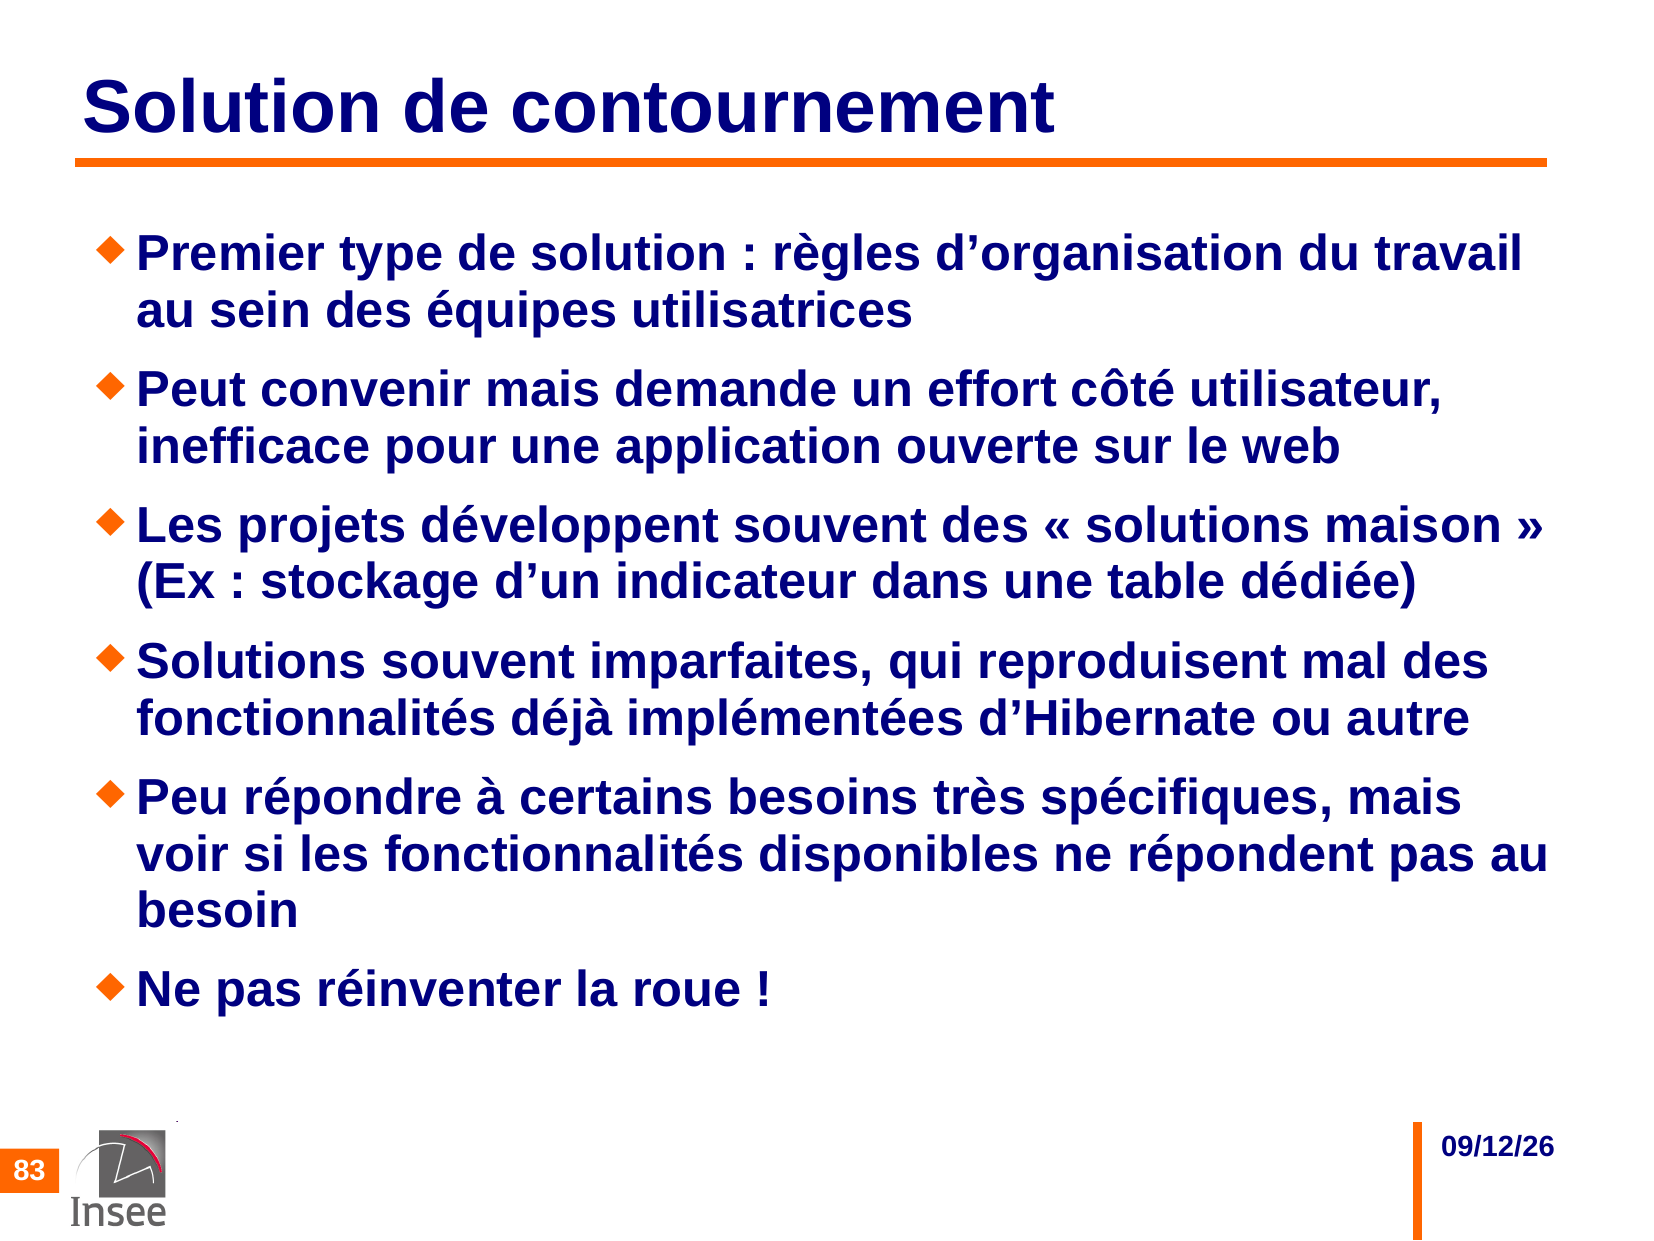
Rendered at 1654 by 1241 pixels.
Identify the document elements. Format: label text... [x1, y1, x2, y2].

picture [62, 1121, 178, 1241]
list Premier type de solution : règles d’organisation du travail au sein des équipes utilisatrices Peut convenir mais demande un effort côté utilisateur, inefficace pour une application ouverte sur le web Les projets développent souvent des « solutions maison » (Ex : stockage d’un indicateur dans une table dédiée) Solutions souvent imparfaites, qui reproduisent mal des fonctionnalités déjà implémentées d’Hibernate ou autre Peu répondre à certains besoins très spécifiques, mais voir si les fonctionnalités disponibles ne répondent pas au besoin Ne pas réinventer la roue ! [82, 224, 1571, 1063]
title Solution de contournement [82, 49, 1619, 163]
